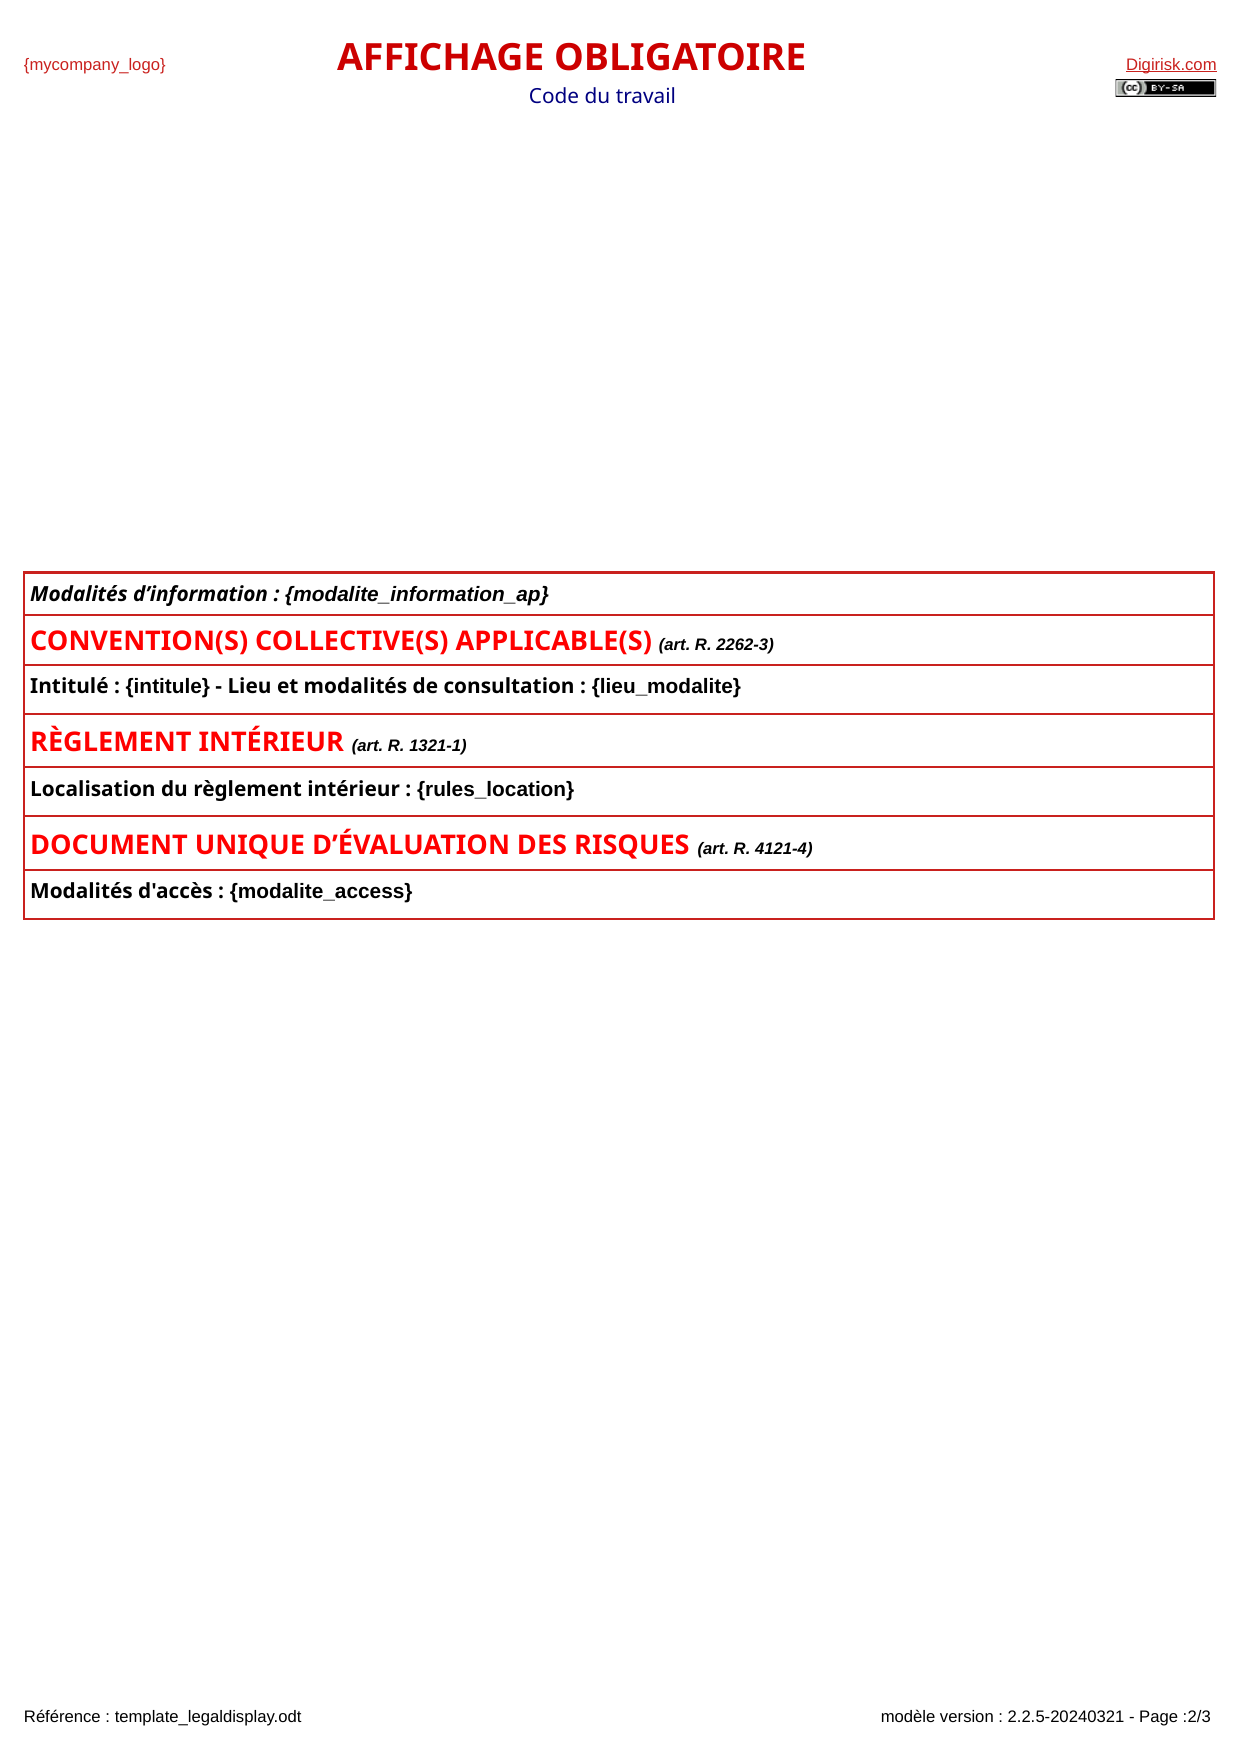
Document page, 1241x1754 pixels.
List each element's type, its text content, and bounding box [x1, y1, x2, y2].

picture [1115, 79, 1217, 97]
table_cell CONVENTION(S) COLLECTIVE(S) APPLICABLE(S) (art. R. 2262-3) [25, 616, 1213, 664]
table_cell Intitulé : {intitule} - Lieu et modalités de consultation : {lieu_modalite} [25, 666, 1213, 713]
table_cell Modalités d'accès : {modalite_access} [25, 871, 1213, 917]
table_cell DOCUMENT UNIQUE D’ÉVALUATION DES RISQUES (art. R. 4121-4) [25, 817, 1213, 868]
table_cell Localisation du règlement intérieur : {rules_location} [25, 768, 1213, 815]
table_cell Modalités d’information : {modalite_information_ap} [25, 574, 1213, 613]
table_cell RÈGLEMENT INTÉRIEUR (art. R. 1321-1) [25, 715, 1213, 766]
